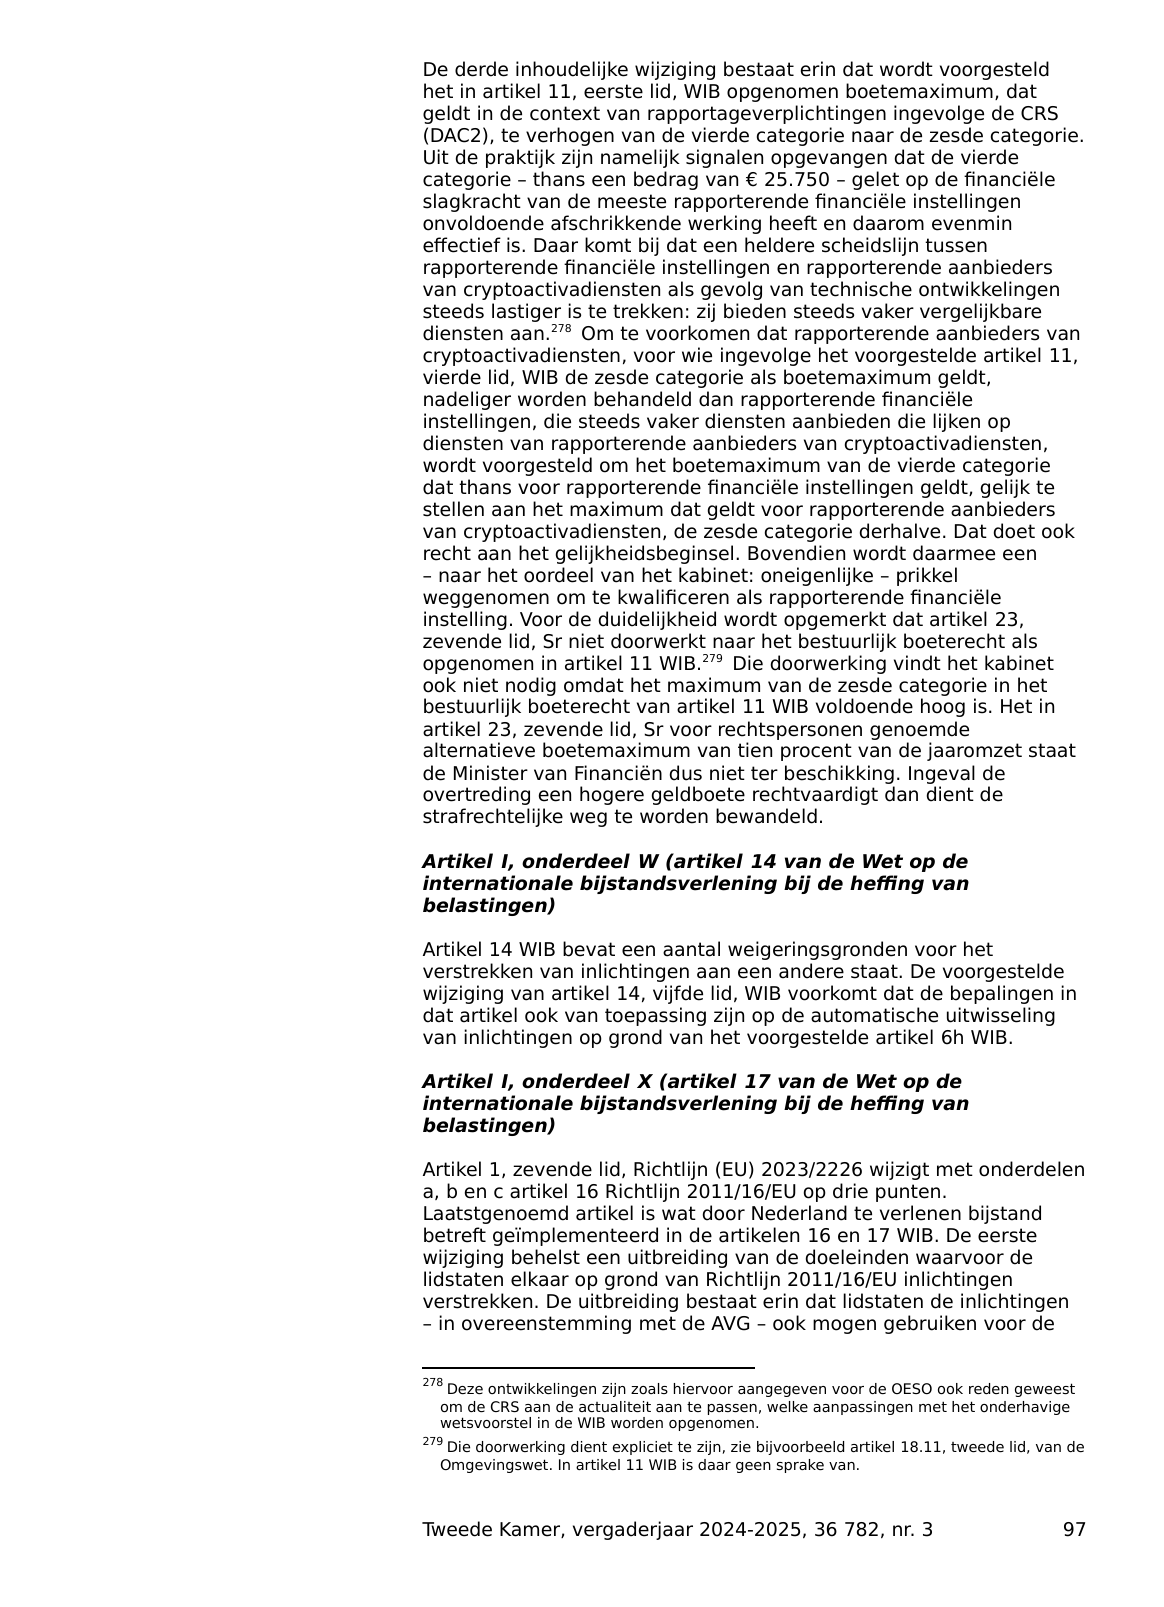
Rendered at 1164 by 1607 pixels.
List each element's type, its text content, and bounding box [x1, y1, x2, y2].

text Deze ontwikkelingen zijn zoals hiervoor aangegeven voor de OESO ook reden geweest om de CRS aan de actualiteit aan te passen, welke aanpassingen met het onderhavige wetsvoorstel in de WIB worden opgenomen. [422, 1377, 1087, 1432]
subtitle Artikel I, onderdeel X (artikel 17 van de Wet op de internationale bijstandsverlening bij de heffing van belastingen) [422, 1071, 1087, 1137]
text Artikel 14 WIB bevat een aantal weigeringsgronden voor het verstrekken van inlichtingen aan een andere staat. De voorgestelde wijziging van artikel 14, vijfde lid, WIB voorkomt dat de bepalingen in dat artikel ook van toepassing zijn op de automatische uitwisseling van inlichtingen op grond van het voorgestelde artikel 6h WIB. [422, 939, 1087, 1048]
text De derde inhoudelijke wijziging bestaat erin dat wordt voorgesteld het in artikel 11, eerste lid, WIB opgenomen boetemaximum, dat geldt in de context van rapportageverplichtingen ingevolge de CRS (DAC2), te verhogen van de vierde categorie naar de zesde categorie. Uit de praktijk zijn namelijk signalen opgevangen dat de vierde categorie – thans een bedrag van € 25.750 – gelet op de financiële slagkracht van de meeste rapporterende financiële instellingen onvoldoende afschrikkende werking heeft en daarom evenmin effectief is. Daar komt bij dat een heldere scheidslijn tussen rapporterende financiële instellingen en rapporterende aanbieders van cryptoactivadiensten als gevolg van technische ontwikkelingen steeds lastiger is te trekken: zij bieden steeds vaker vergelijkbare diensten aan. Om te voorkomen dat rapporterende aanbieders van cryptoactivadiensten, voor wie ingevolge het voorgestelde artikel 11, vierde lid, WIB de zesde categorie als boetemaximum geldt, nadeliger worden behandeld dan rapporterende financiële instellingen, die steeds vaker diensten aanbieden die lijken op diensten van rapporterende aanbieders van cryptoactivadiensten, wordt voorgesteld om het boetemaximum van de vierde categorie dat thans voor rapporterende financiële instellingen geldt, gelijk te stellen aan het maximum dat geldt voor rapporterende aanbieders van cryptoactivadiensten, de zesde categorie derhalve. Dat doet ook recht aan het gelijkheidsbeginsel. Bovendien wordt daarmee een – naar het oordeel van het kabinet: oneigenlijke – prikkel weggenomen om te kwalificeren als rapporterende financiële instelling. Voor de duidelijkheid wordt opgemerkt dat artikel 23, zevende lid, Sr niet doorwerkt naar het bestuurlijk boeterecht als opgenomen in artikel 11 WIB. Die doorwerking vindt het kabinet ook niet nodig omdat het maximum van de zesde categorie in het bestuurlijk boeterecht van artikel 11 WIB voldoende hoog is. Het in artikel 23, zevende lid, Sr voor rechtspersonen genoemde alternatieve boetemaximum van tien procent van de jaaromzet staat de Minister van Financiën dus niet ter beschikking. Ingeval de overtreding een hogere geldboete rechtvaardigt dan dient de strafrechtelijke weg te worden bewandeld. [422, 59, 1087, 828]
text Artikel 1, zevende lid, Richtlijn (EU) 2023/2226 wijzigt met onderdelen a, b en c artikel 16 Richtlijn 2011/16/EU op drie punten. Laatstgenoemd artikel is wat door Nederland te verlenen bijstand betreft geïmplementeerd in de artikelen 16 en 17 WIB. De eerste wijziging behelst een uitbreiding van de doeleinden waarvoor de lidstaten elkaar op grond van Richtlijn 2011/16/EU inlichtingen verstrekken. De uitbreiding bestaat erin dat lidstaten de inlichtingen – in overeenstemming met de AVG – ook mogen gebruiken voor de [422, 1159, 1087, 1335]
subtitle Artikel I, onderdeel W (artikel 14 van de Wet op de internationale bijstandsverlening bij de heffing van belastingen) [422, 851, 1087, 916]
text Die doorwerking dient expliciet te zijn, zie bijvoorbeeld artikel 18.11, tweede lid, van de Omgevingswet. In artikel 11 WIB is daar geen sprake van. [422, 1435, 1087, 1474]
